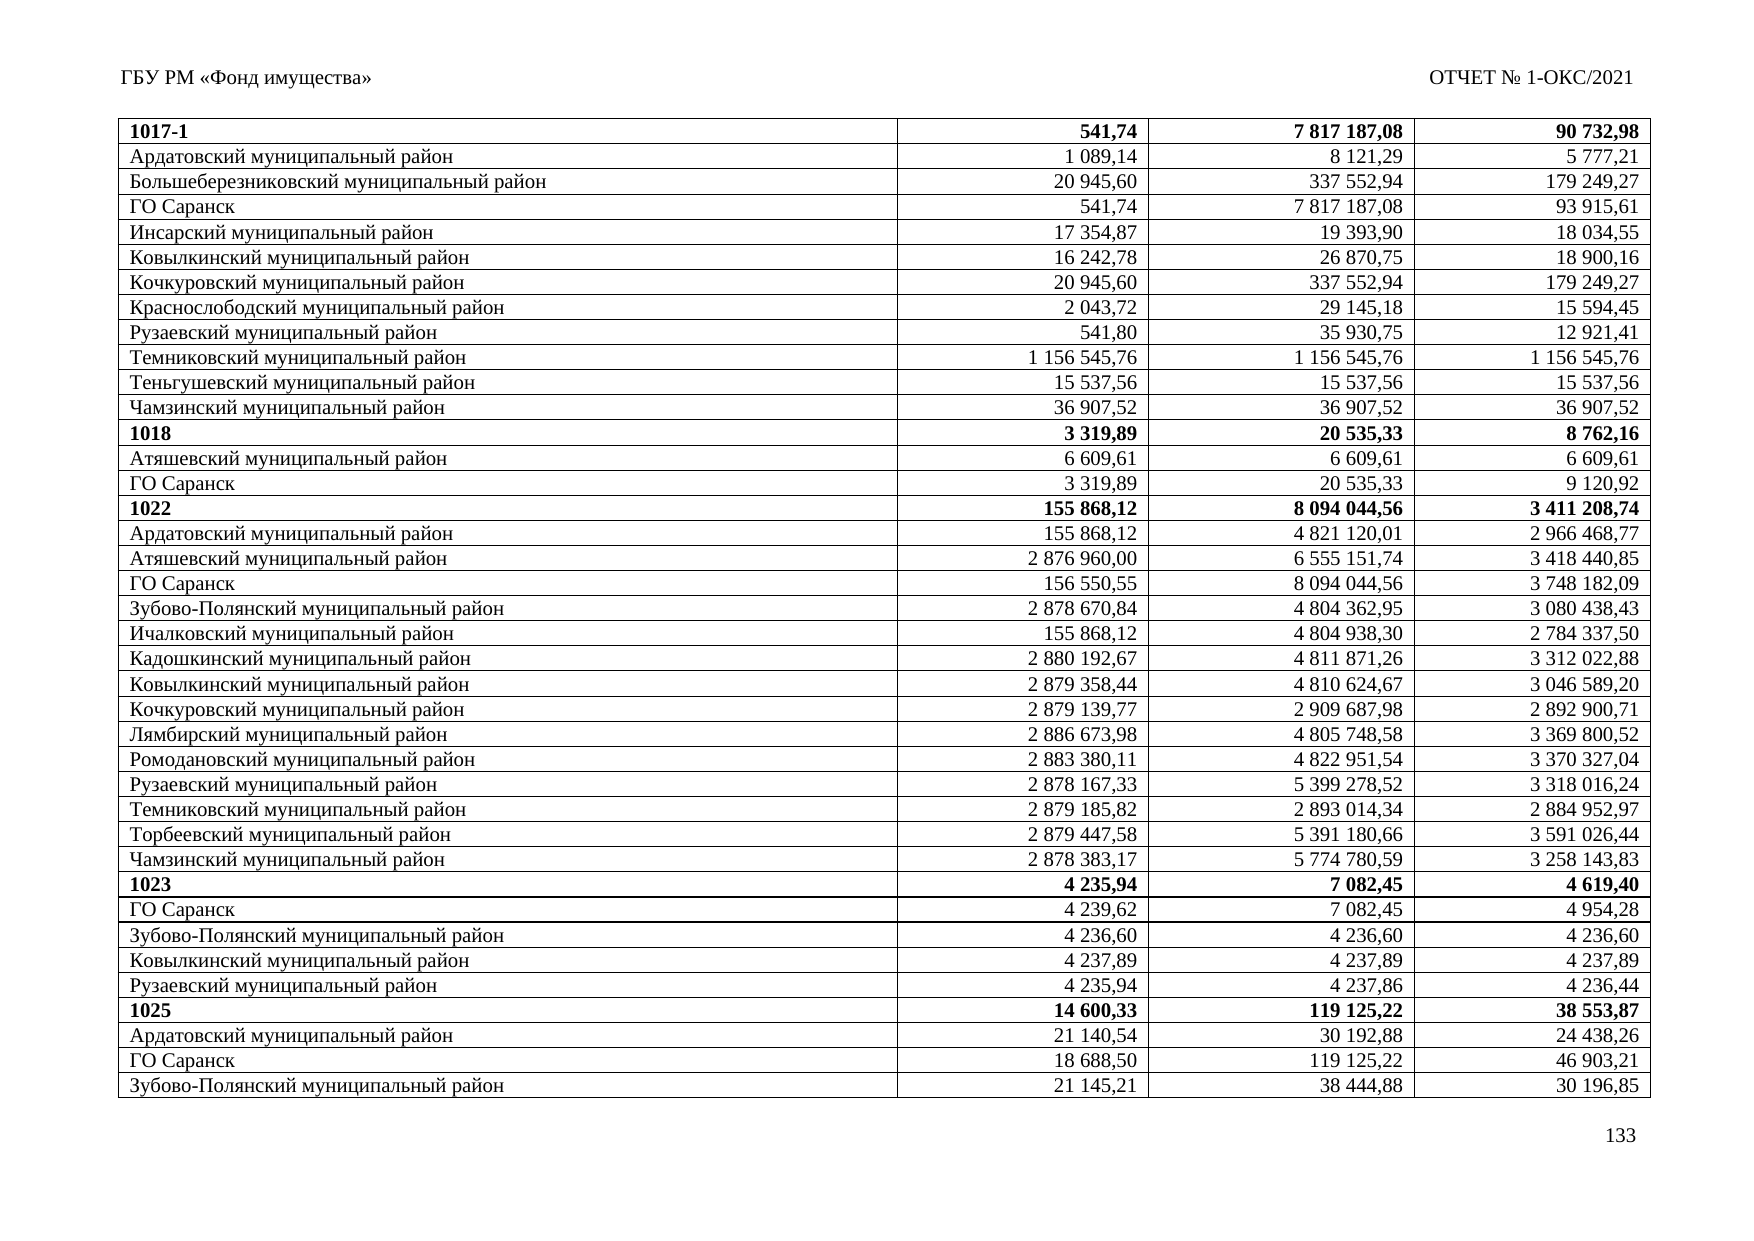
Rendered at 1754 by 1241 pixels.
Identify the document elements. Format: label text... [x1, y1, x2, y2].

table_cell Ардатовский муниципальный район [119, 521, 897, 545]
table_cell 2 879 139,77 [898, 697, 1148, 721]
table_cell 3 312 022,88 [1415, 646, 1650, 670]
table_cell 4 236,60 [1149, 923, 1414, 947]
table_cell 2 043,72 [898, 295, 1148, 319]
table_cell 4 822 951,54 [1149, 747, 1414, 771]
table_cell 1 089,14 [898, 144, 1148, 168]
table_cell 6 555 151,74 [1149, 546, 1414, 570]
table_cell 18 900,16 [1415, 245, 1650, 269]
table_cell 8 762,16 [1415, 420, 1650, 444]
table_cell 4 805 748,58 [1149, 722, 1414, 746]
table_cell 337 552,94 [1149, 270, 1414, 294]
table_cell 3 318 016,24 [1415, 772, 1650, 796]
table_cell 16 242,78 [898, 245, 1148, 269]
table_cell 12 921,41 [1415, 320, 1650, 344]
table_cell 4 239,62 [898, 898, 1148, 921]
table_cell 155 868,12 [898, 521, 1148, 545]
table_cell 4 237,89 [1415, 948, 1650, 972]
table_cell 21 145,21 [898, 1073, 1148, 1097]
table_cell Чамзинский муниципальный район [119, 395, 897, 419]
table_cell 3 748 182,09 [1415, 571, 1650, 595]
table_cell Кочкуровский муниципальный район [119, 270, 897, 294]
table_cell 3 370 327,04 [1415, 747, 1650, 771]
table_cell 36 907,52 [1149, 395, 1414, 419]
table_cell 5 777,21 [1415, 144, 1650, 168]
table_cell Кочкуровский муниципальный район [119, 697, 897, 721]
table_cell Лямбирский муниципальный район [119, 722, 897, 746]
table_cell 19 393,90 [1149, 220, 1414, 244]
table_cell 156 550,55 [898, 571, 1148, 595]
table_cell Атяшевский муниципальный район [119, 546, 897, 570]
table_cell 8 094 044,56 [1149, 571, 1414, 595]
table_cell Рузаевский муниципальный район [119, 320, 897, 344]
table_cell 4 954,28 [1415, 898, 1650, 921]
table_cell 119 125,22 [1149, 998, 1414, 1022]
table_cell 1025 [119, 998, 897, 1022]
table_cell 337 552,94 [1149, 169, 1414, 193]
table_cell 2 876 960,00 [898, 546, 1148, 570]
table_cell 6 609,61 [1149, 446, 1414, 469]
table_cell Теньгушевский муниципальный район [119, 370, 897, 394]
table_cell 1022 [119, 496, 897, 520]
table_cell 2 784 337,50 [1415, 621, 1650, 645]
table_cell 7 817 187,08 [1149, 119, 1414, 143]
table_cell Ичалковский муниципальный район [119, 621, 897, 645]
table_cell 541,74 [898, 195, 1148, 218]
table_cell 15 537,56 [898, 370, 1148, 394]
table_cell ГО Саранск [119, 195, 897, 218]
table_cell Зубово-Полянский муниципальный район [119, 596, 897, 620]
table_cell 3 046 589,20 [1415, 671, 1650, 696]
table_cell 6 609,61 [898, 446, 1148, 469]
table_cell 4 821 120,01 [1149, 521, 1414, 545]
table_cell Большеберезниковский муниципальный район [119, 169, 897, 193]
table_cell 17 354,87 [898, 220, 1148, 244]
table_cell Чамзинский муниципальный район [119, 847, 897, 871]
table_cell 4 804 938,30 [1149, 621, 1414, 645]
table_cell 1 156 545,76 [1415, 345, 1650, 369]
table_cell 3 258 143,83 [1415, 847, 1650, 871]
table_cell Краснослободский муниципальный район [119, 295, 897, 319]
table_cell 3 418 440,85 [1415, 546, 1650, 570]
table_cell 5 774 780,59 [1149, 847, 1414, 871]
table_cell Рузаевский муниципальный район [119, 772, 897, 796]
table_cell Ковылкинский муниципальный район [119, 245, 897, 269]
table_cell Зубово-Полянский муниципальный район [119, 923, 897, 947]
table_cell 4 811 871,26 [1149, 646, 1414, 670]
table_cell 2 878 167,33 [898, 772, 1148, 796]
table_cell 1 156 545,76 [1149, 345, 1414, 369]
table_cell Ковылкинский муниципальный район [119, 671, 897, 696]
table_cell 4 237,86 [1149, 973, 1414, 997]
table_cell 3 411 208,74 [1415, 496, 1650, 520]
table_cell 30 192,88 [1149, 1023, 1414, 1047]
table_cell 7 817 187,08 [1149, 195, 1414, 218]
table_cell 5 391 180,66 [1149, 822, 1414, 846]
table_cell 20 535,33 [1149, 420, 1414, 444]
table_cell 4 810 624,67 [1149, 671, 1414, 696]
table_cell 29 145,18 [1149, 295, 1414, 319]
table_cell 18 034,55 [1415, 220, 1650, 244]
table_cell 541,74 [898, 119, 1148, 143]
table_cell Атяшевский муниципальный район [119, 446, 897, 469]
table_cell 179 249,27 [1415, 270, 1650, 294]
table_cell Ковылкинский муниципальный район [119, 948, 897, 972]
table_cell 36 907,52 [1415, 395, 1650, 419]
table_cell 30 196,85 [1415, 1073, 1650, 1097]
table_cell 15 537,56 [1149, 370, 1414, 394]
table_cell 20 945,60 [898, 270, 1148, 294]
table_cell 7 082,45 [1149, 872, 1414, 896]
table_cell 155 868,12 [898, 621, 1148, 645]
table_cell 15 537,56 [1415, 370, 1650, 394]
table_cell 8 121,29 [1149, 144, 1414, 168]
table_cell 14 600,33 [898, 998, 1148, 1022]
table_cell Ромодановский муниципальный район [119, 747, 897, 771]
table_cell ГО Саранск [119, 898, 897, 921]
table_cell ГО Саранск [119, 571, 897, 595]
table_cell 7 082,45 [1149, 898, 1414, 921]
table_cell 5 399 278,52 [1149, 772, 1414, 796]
table_cell ГО Саранск [119, 1048, 897, 1072]
table_cell 2 966 468,77 [1415, 521, 1650, 545]
table_cell 2 879 358,44 [898, 671, 1148, 696]
table_cell 15 594,45 [1415, 295, 1650, 319]
table_cell 3 369 800,52 [1415, 722, 1650, 746]
table_cell 9 120,92 [1415, 471, 1650, 495]
table_cell 8 094 044,56 [1149, 496, 1414, 520]
table_cell 1 156 545,76 [898, 345, 1148, 369]
table_cell 2 909 687,98 [1149, 697, 1414, 721]
table_cell 38 444,88 [1149, 1073, 1414, 1097]
table_cell 2 893 014,34 [1149, 797, 1414, 821]
table_cell Кадошкинский муниципальный район [119, 646, 897, 670]
table_cell 4 236,60 [1415, 923, 1650, 947]
table_cell 2 892 900,71 [1415, 697, 1650, 721]
table_cell 2 883 380,11 [898, 747, 1148, 771]
table_cell 1018 [119, 420, 897, 444]
table_cell Ардатовский муниципальный район [119, 1023, 897, 1047]
table_cell Темниковский муниципальный район [119, 797, 897, 821]
table_cell 26 870,75 [1149, 245, 1414, 269]
table_cell 3 319,89 [898, 471, 1148, 495]
table_cell 1017-1 [119, 119, 897, 143]
table_cell 4 237,89 [898, 948, 1148, 972]
table_cell Ардатовский муниципальный район [119, 144, 897, 168]
table_cell Темниковский муниципальный район [119, 345, 897, 369]
table_cell 4 619,40 [1415, 872, 1650, 896]
table_cell 3 080 438,43 [1415, 596, 1650, 620]
table_cell 2 879 185,82 [898, 797, 1148, 821]
table_cell 2 884 952,97 [1415, 797, 1650, 821]
table_cell 20 945,60 [898, 169, 1148, 193]
table_cell 35 930,75 [1149, 320, 1414, 344]
table_cell 2 878 670,84 [898, 596, 1148, 620]
table_cell 90 732,98 [1415, 119, 1650, 143]
table_cell 20 535,33 [1149, 471, 1414, 495]
table_cell 2 879 447,58 [898, 822, 1148, 846]
table_cell 2 886 673,98 [898, 722, 1148, 746]
table_cell 4 235,94 [898, 973, 1148, 997]
table_cell 119 125,22 [1149, 1048, 1414, 1072]
table_cell 4 236,60 [898, 923, 1148, 947]
table_cell 4 236,44 [1415, 973, 1650, 997]
table_cell 3 319,89 [898, 420, 1148, 444]
table_cell 3 591 026,44 [1415, 822, 1650, 846]
table_cell Торбеевский муниципальный район [119, 822, 897, 846]
table_cell 21 140,54 [898, 1023, 1148, 1047]
table_cell 541,80 [898, 320, 1148, 344]
table_cell 1023 [119, 872, 897, 896]
table_cell 46 903,21 [1415, 1048, 1650, 1072]
table_cell ГО Саранск [119, 471, 897, 495]
table_cell Рузаевский муниципальный район [119, 973, 897, 997]
table_cell 4 235,94 [898, 872, 1148, 896]
table_cell 18 688,50 [898, 1048, 1148, 1072]
table_cell 24 438,26 [1415, 1023, 1650, 1047]
table_cell 4 237,89 [1149, 948, 1414, 972]
table_cell 6 609,61 [1415, 446, 1650, 469]
table_cell 2 880 192,67 [898, 646, 1148, 670]
table_cell 2 878 383,17 [898, 847, 1148, 871]
table_cell Инсарский муниципальный район [119, 220, 897, 244]
table_cell 179 249,27 [1415, 169, 1650, 193]
table_cell 36 907,52 [898, 395, 1148, 419]
table_cell Зубово-Полянский муниципальный район [119, 1073, 897, 1097]
table_cell 4 804 362,95 [1149, 596, 1414, 620]
table_cell 155 868,12 [898, 496, 1148, 520]
table_cell 93 915,61 [1415, 195, 1650, 218]
table_cell 38 553,87 [1415, 998, 1650, 1022]
